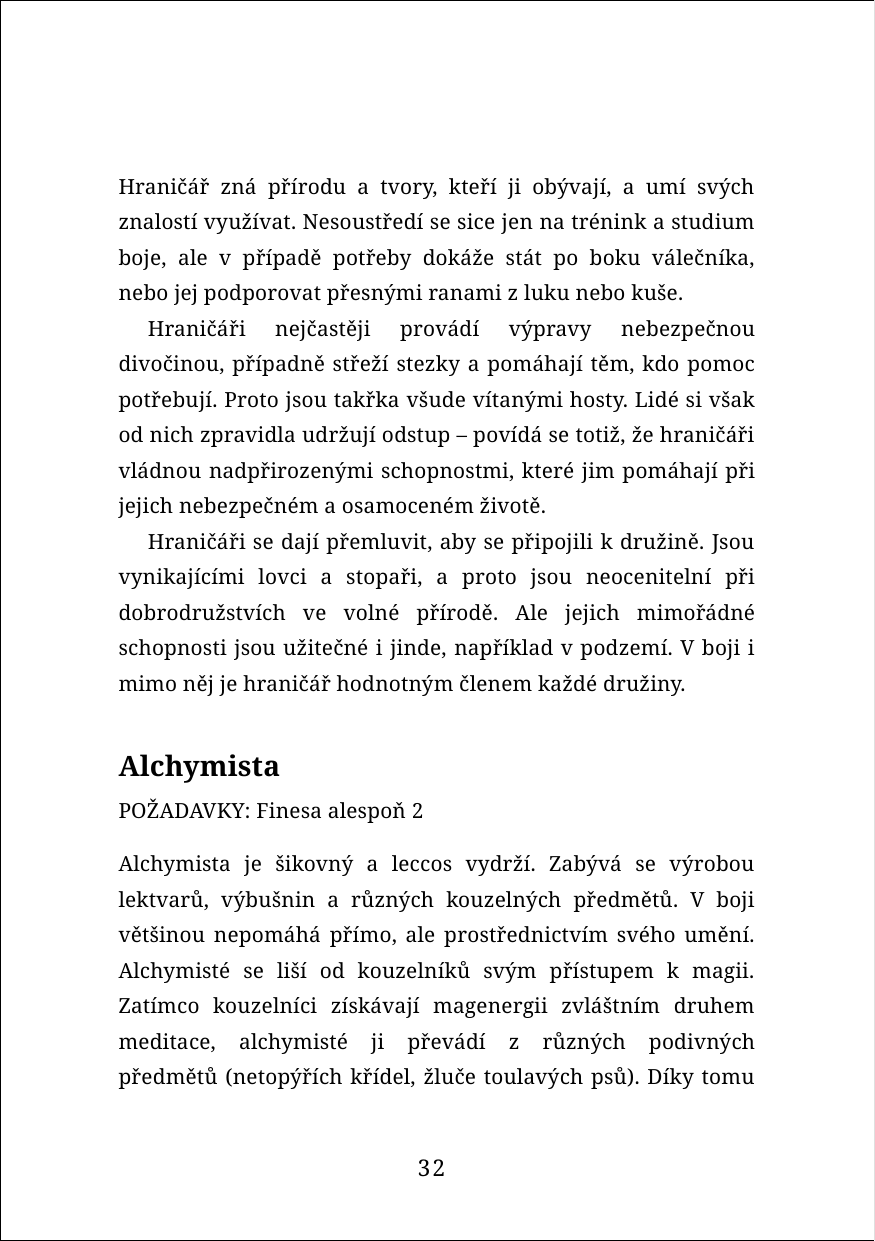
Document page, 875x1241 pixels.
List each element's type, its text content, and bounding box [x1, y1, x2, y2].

text Hraničář zná přírodu a tvory, kteří ji obývají, a umí svých znalostí využívat. Nesoustředí se sice jen na trénink a studium boje, ale v případě potřeby dokáže stát po boku válečníka, nebo jej podporovat přesnými ranami z luku nebo kuše. Hraničáři nejčastěji provádí výpravy nebezpečnou divočinou, případně střeží stezky a pomáhají těm, kdo pomoc potřebují. Proto jsou takřka všude vítanými hosty. Lidé si však od nich zpravidla udržují odstup – povídá se totiž, že hraničáři vládnou nadpřirozenými schopnostmi, které jim pomáhají při jejich nebezpečném a osamoceném životě. Hraničáři se dají přemluvit, aby se připojili k družině. Jsou vynikajícími lovci a stopaři, a proto jsou neocenitelní při dobrodružstvích ve volné přírodě. Ale jejich mimořádné schopnosti jsou užitečné i jinde, například v podzemí. V boji i mimo něj je hraničář hodnotným členem každé družiny. [118, 172, 756, 697]
text POŽADAVKY: Finesa alespoň 2 [118, 796, 756, 824]
subtitle Alchymista [118, 746, 756, 784]
text Alchymista je šikovný a leccos vydrží. Zabývá se výrobou lektvarů, výbušnin a různých kouzelných předmětů. V boji většinou nepomáhá přímo, ale prostřednictvím svého umění. Alchymisté se liší od kouzelníků svým přístupem k magii. Zatímco kouzelníci získávají magenergii zvláštním druhem meditace, alchymisté ji převádí z různých podivných předmětů (netopýřích křídel, žluče toulavých psů). Díky tomu [118, 849, 756, 1091]
